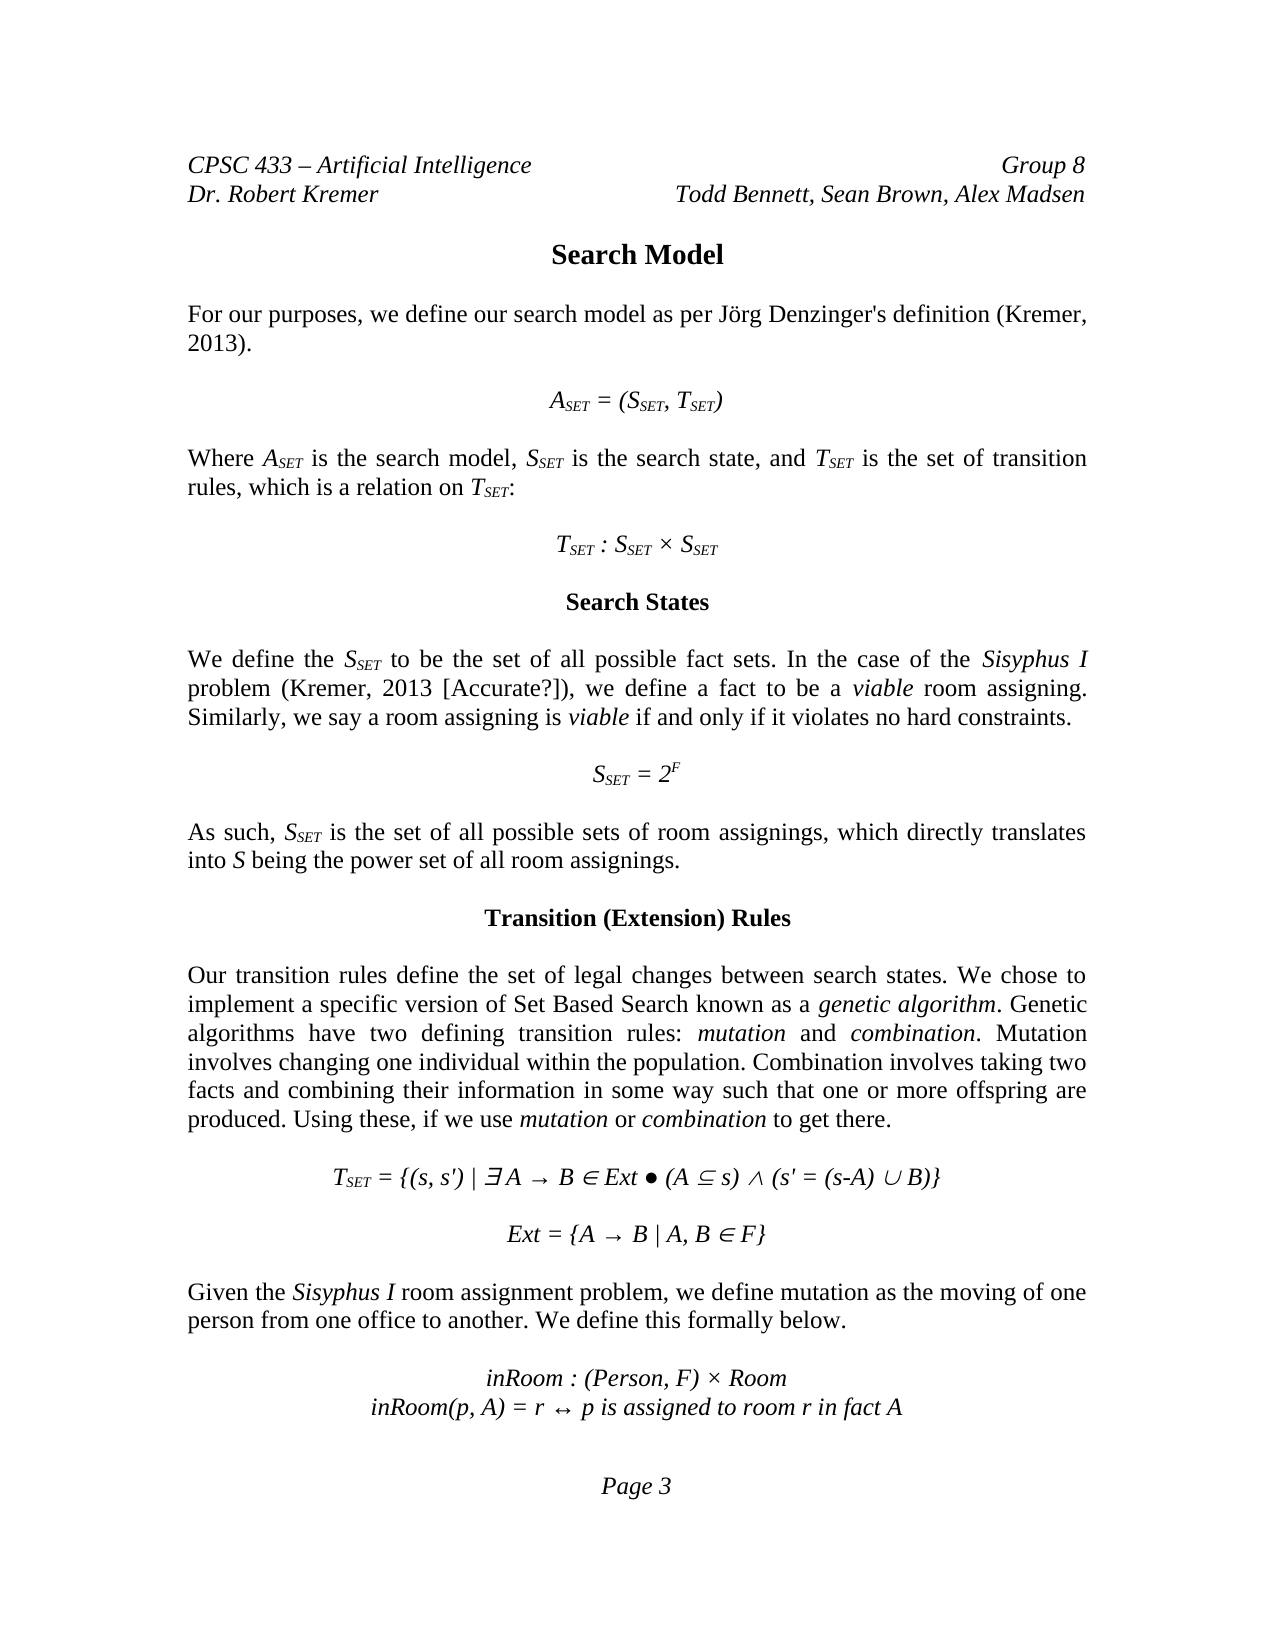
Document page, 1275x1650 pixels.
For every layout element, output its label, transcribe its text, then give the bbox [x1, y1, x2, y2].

text Where ASET is the search model, SSET is the search state, and TSET is the set of transition rules, which is a relation on TSET: [187, 443, 1087, 501]
text Search Model [187, 237, 1087, 271]
text inRoom(p, A) = r ↔ p is assigned to room r in fact A [187, 1392, 1087, 1421]
text inRoom : (Person, F) × Room [187, 1363, 1087, 1392]
text For our purposes, we define our search model as per Jörg Denzinger's definition (Kremer, 2013). [187, 299, 1087, 357]
text As such, SSET is the set of all possible sets of room assignings, which directly translates into S being the power set of all room assignings. [187, 817, 1087, 874]
text ASET = (SSET, TSET) [187, 386, 1087, 414]
text Given the Sisyphus I room assignment problem, we define mutation as the moving of one person from one office to another. We define this formally below. [187, 1277, 1087, 1334]
text We define the SSET to be the set of all possible fact sets. In the case of the Sisyphus I problem (Kremer, 2013 [Accurate?]), we define a fact to be a viable room assigning. Similarly, we say a room assigning is viable if and only if it violates no hard constraints. [187, 644, 1087, 731]
text SSET = 2F [187, 759, 1087, 788]
text Ext = {A → B | A, B ∈ F} [187, 1219, 1087, 1248]
text Search States [187, 587, 1087, 616]
text TSET : SSET × SSET [187, 529, 1087, 558]
text Transition (Extension) Rules [187, 903, 1087, 932]
text Our transition rules define the set of legal changes between search states. We chose to implement a specific version of Set Based Search known as a genetic algorithm. Genetic algorithms have two defining transition rules: mutation and combination. Mutation involves changing one individual within the population. Combination involves taking two facts and combining their information in some way such that one or more offspring are produced. Using these, if we use mutation or combination to get there. [187, 961, 1087, 1133]
text TSET = {(s, s') | ∃ A → B ∈ Ext ● (A ⊆ s) ∧ (s' = (s-A) ∪ B)} [187, 1162, 1087, 1191]
